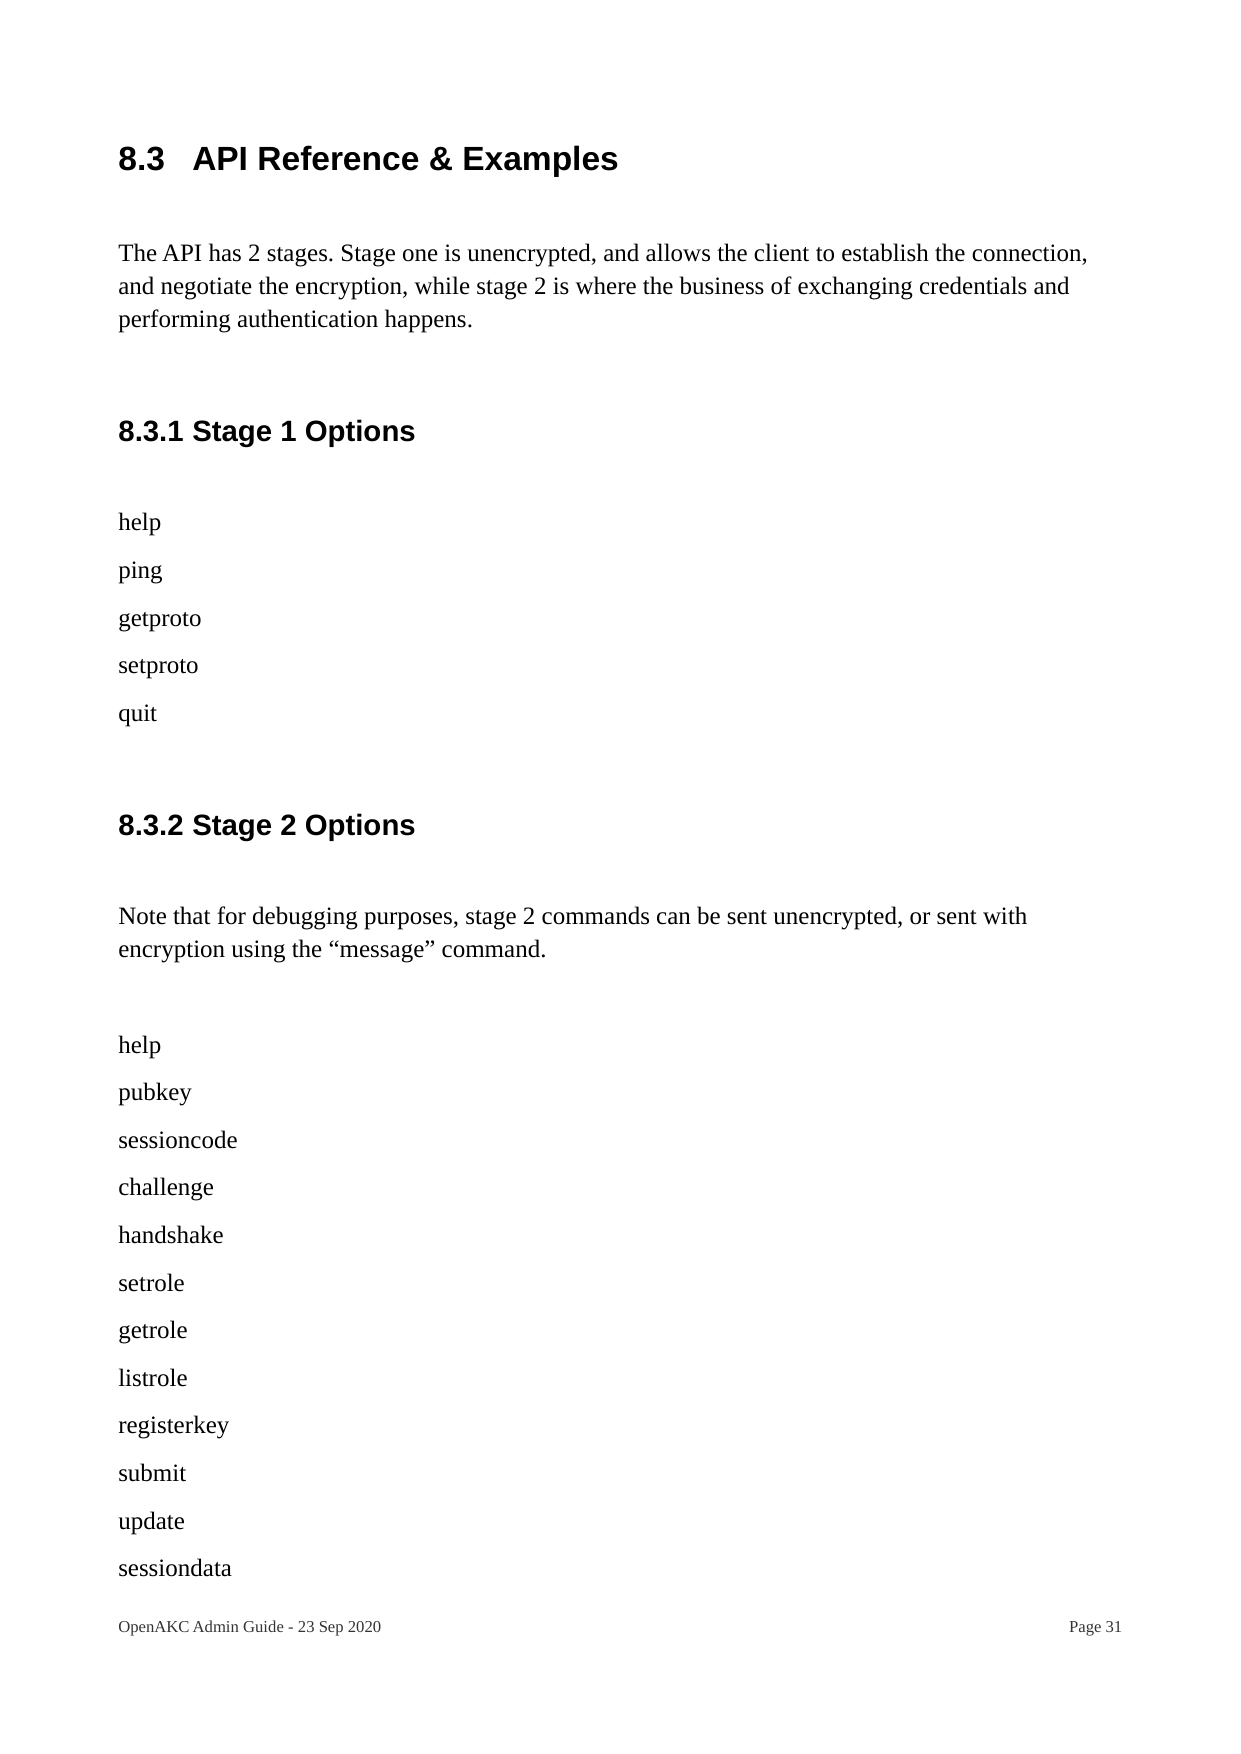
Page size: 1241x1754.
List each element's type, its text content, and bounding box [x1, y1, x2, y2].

text getrole [118, 1315, 1122, 1344]
text ping [118, 555, 1122, 584]
text help [118, 507, 1122, 536]
text pubkey [118, 1077, 1122, 1106]
text submit [118, 1458, 1122, 1487]
subtitle 8.3.2 Stage 2 Options [118, 808, 1122, 841]
text registerkey [118, 1411, 1122, 1439]
subtitle 8.3.1 Stage 1 Options [118, 413, 1122, 447]
text setrole [118, 1268, 1122, 1296]
text help [118, 1030, 1122, 1058]
text The API has 2 stages. Stage one is unencrypted, and allows the client to establish the connection, and negotiate the encryption, while stage 2 is where the business of exchanging credentials and performing authentication happens. [118, 238, 1122, 332]
text quit [118, 698, 1122, 727]
text challenge [118, 1172, 1122, 1201]
text sessiondata [118, 1553, 1122, 1582]
text handshake [118, 1220, 1122, 1249]
text setproto [118, 650, 1122, 679]
text getproto [118, 603, 1122, 631]
text sessioncode [118, 1125, 1122, 1154]
text Note that for debugging purposes, stage 2 commands can be sent unencrypted, or sent with encryption using the “message” command. [118, 901, 1122, 963]
subtitle 8.3 API Reference & Examples [118, 139, 1122, 178]
text update [118, 1506, 1122, 1534]
text listrole [118, 1363, 1122, 1392]
